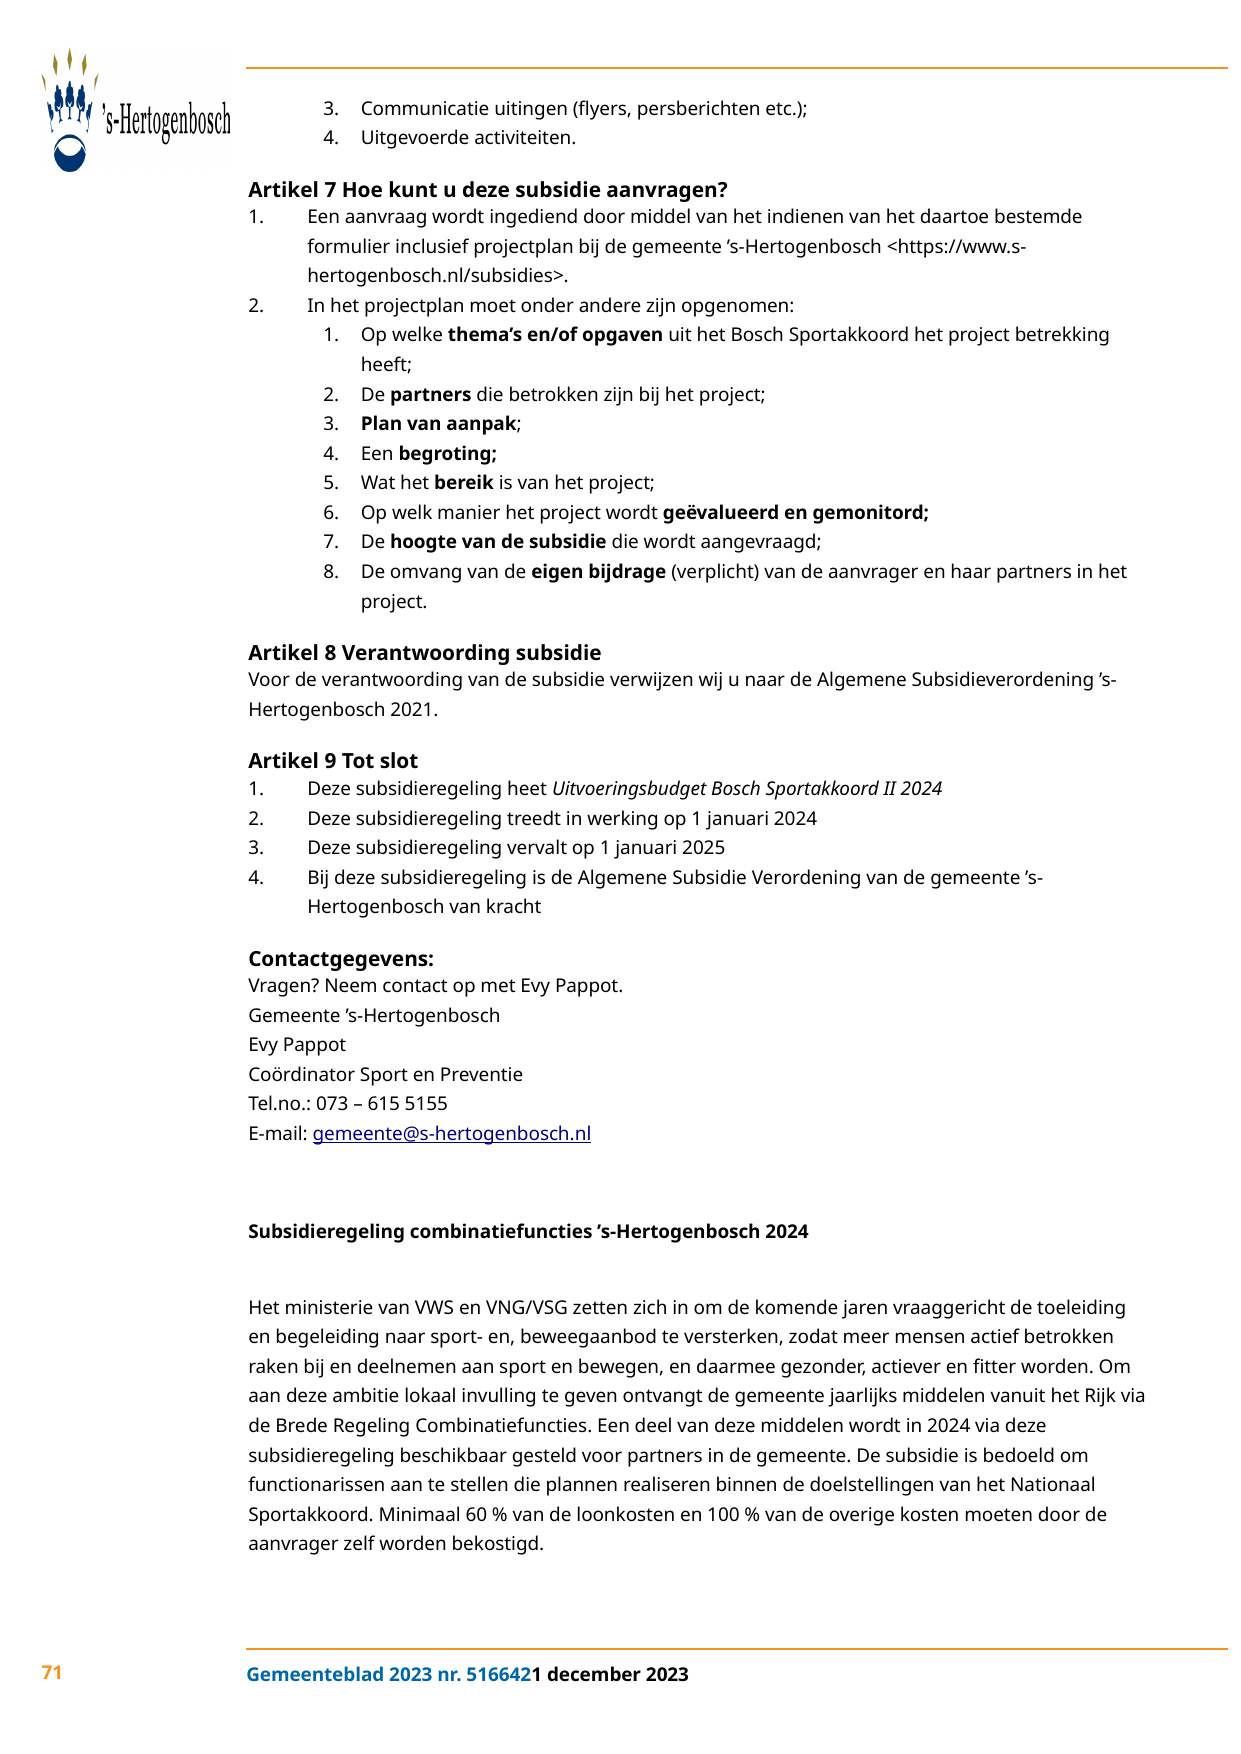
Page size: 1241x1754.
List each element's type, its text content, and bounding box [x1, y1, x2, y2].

list Communicatie uitingen (flyers, persberichten etc.); [323, 95, 1152, 121]
text Artikel 8 Verantwoording subsidie [248, 638, 1152, 667]
list Wat het bereik is van het project; [323, 469, 1152, 495]
text Het ministerie van VWS en VNG/VSG zetten zich in om de komende jaren vraaggericht de toeleiding en begeleiding naar sport- en, beweegaanbod te versterken, zodat meer mensen actief betrokken raken bij en deelnemen aan sport en bewegen, en daarmee gezonder, actiever en fitter worden. Om aan deze ambitie lokaal invulling te geven ontvangt de gemeente jaarlijks middelen vanuit het Rijk via de Brede Regeling Combinatiefuncties. Een deel van deze middelen wordt in 2024 via deze subsidieregeling beschikbaar gesteld voor partners in de gemeente. De subsidie is bedoeld om functionarissen aan te stellen die plannen realiseren binnen de doelstellingen van het Nationaal Sportakkoord. Minimaal 60 % van de loonkosten en 100 % van de overige kosten moeten door de aanvrager zelf worden bekostigd. [248, 1294, 1152, 1556]
list Uitgevoerde activiteiten. [323, 124, 1152, 150]
list Plan van aanpak; [323, 410, 1152, 436]
list Op welk manier het project wordt geëvalueerd en gemonitord; [323, 499, 1152, 525]
list De omvang van de eigen bijdrage (verplicht) van de aanvrager en haar partners in het project. [323, 558, 1152, 613]
list Deze subsidieregeling treedt in werking op 1 januari 2024 [248, 805, 1152, 830]
list Een begroting; [323, 440, 1152, 466]
text Coördinator Sport en Preventie [248, 1061, 1152, 1087]
text Voor de verantwoording van de subsidie verwijzen wij u naar de Algemene Subsidieverordening ’s-Hertogenbosch 2021. [248, 667, 1152, 722]
list De hoogte van de subsidie die wordt aangevraagd; [323, 529, 1152, 554]
text Tel.no.: 073 – 615 5155 [248, 1091, 1152, 1116]
text Contactgegevens: [248, 944, 1152, 972]
list Bij deze subsidieregeling is de Algemene Subsidie Verordening van de gemeente ’s-Hertogenbosch van kracht [248, 864, 1152, 919]
picture [41, 47, 231, 172]
list Een aanvraag wordt ingediend door middel van het indienen van het daartoe bestemde formulier inclusief projectplan bij de gemeente ’s-Hertogenbosch <https://www.s-hertogenbosch.nl/subsidies>. [248, 203, 1152, 288]
text Subsidieregeling combinatiefuncties ’s-Hertogenbosch 2024 [248, 1216, 1152, 1245]
text E-mail: gemeente@s-hertogenbosch.nl [248, 1120, 1152, 1146]
text Vragen? Neem contact op met Evy Pappot. [248, 972, 1152, 998]
text Artikel 7 Hoe kunt u deze subsidie aanvragen? [248, 175, 1152, 203]
list Deze subsidieregeling heet Uitvoeringsbudget Bosch Sportakkoord II 2024 [248, 775, 1152, 801]
text Evy Pappot [248, 1031, 1152, 1057]
list De partners die betrokken zijn bij het project; [323, 381, 1152, 406]
list In het projectplan moet onder andere zijn opgenomen: [248, 292, 1152, 318]
list Deze subsidieregeling vervalt op 1 januari 2025 [248, 834, 1152, 860]
list Op welke thema’s en/of opgaven uit het Bosch Sportakkoord het project betrekking heeft; [323, 322, 1152, 377]
text Artikel 9 Tot slot [248, 747, 1152, 775]
text Gemeente ’s-Hertogenbosch [248, 1002, 1152, 1028]
